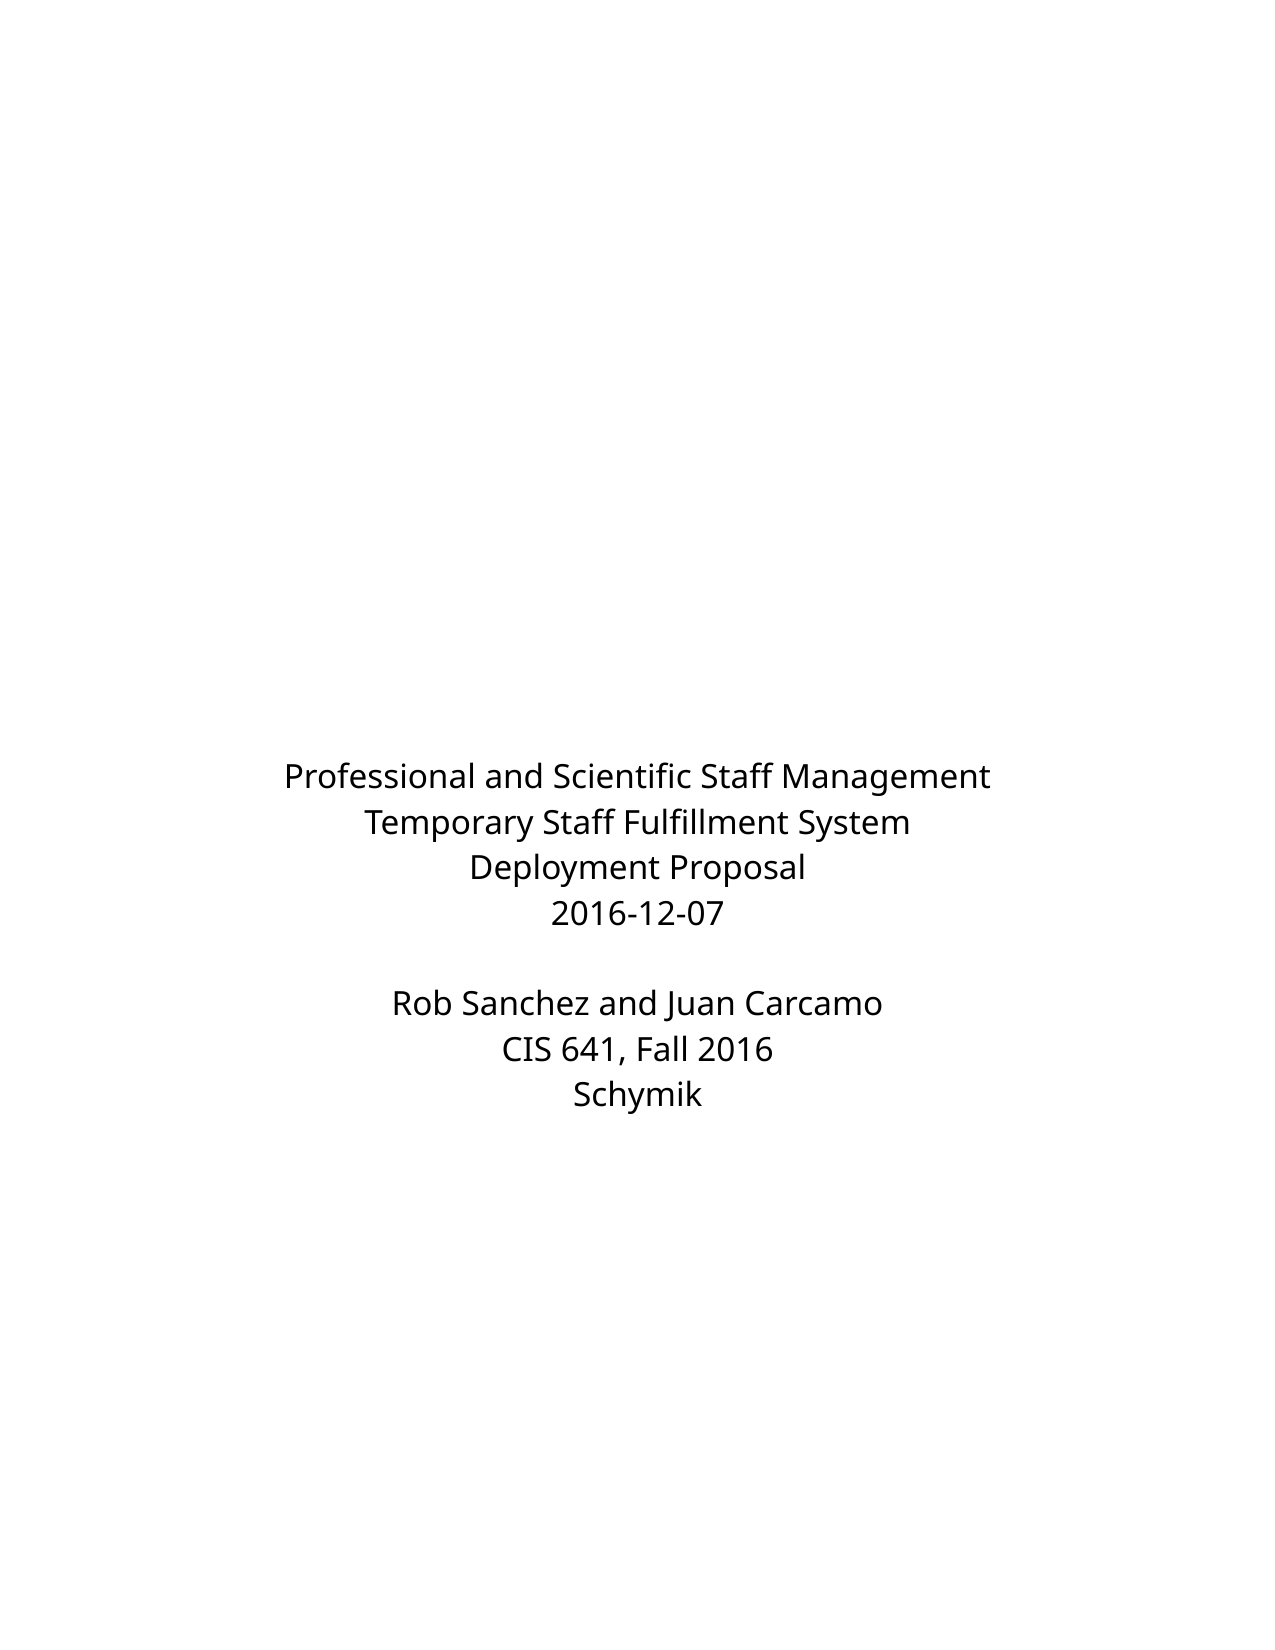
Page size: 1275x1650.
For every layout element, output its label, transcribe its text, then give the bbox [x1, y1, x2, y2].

text Rob Sanchez and Juan Carcamo [118, 980, 1157, 1026]
text Temporary Staff Fulfillment System [118, 798, 1157, 844]
text 2016-12-07 [118, 889, 1157, 935]
text CIS 641, Fall 2016 [118, 1026, 1157, 1071]
text Professional and Scientific Staff Management [118, 753, 1157, 798]
text Schymik [118, 1071, 1157, 1116]
text Deployment Proposal [118, 844, 1157, 889]
